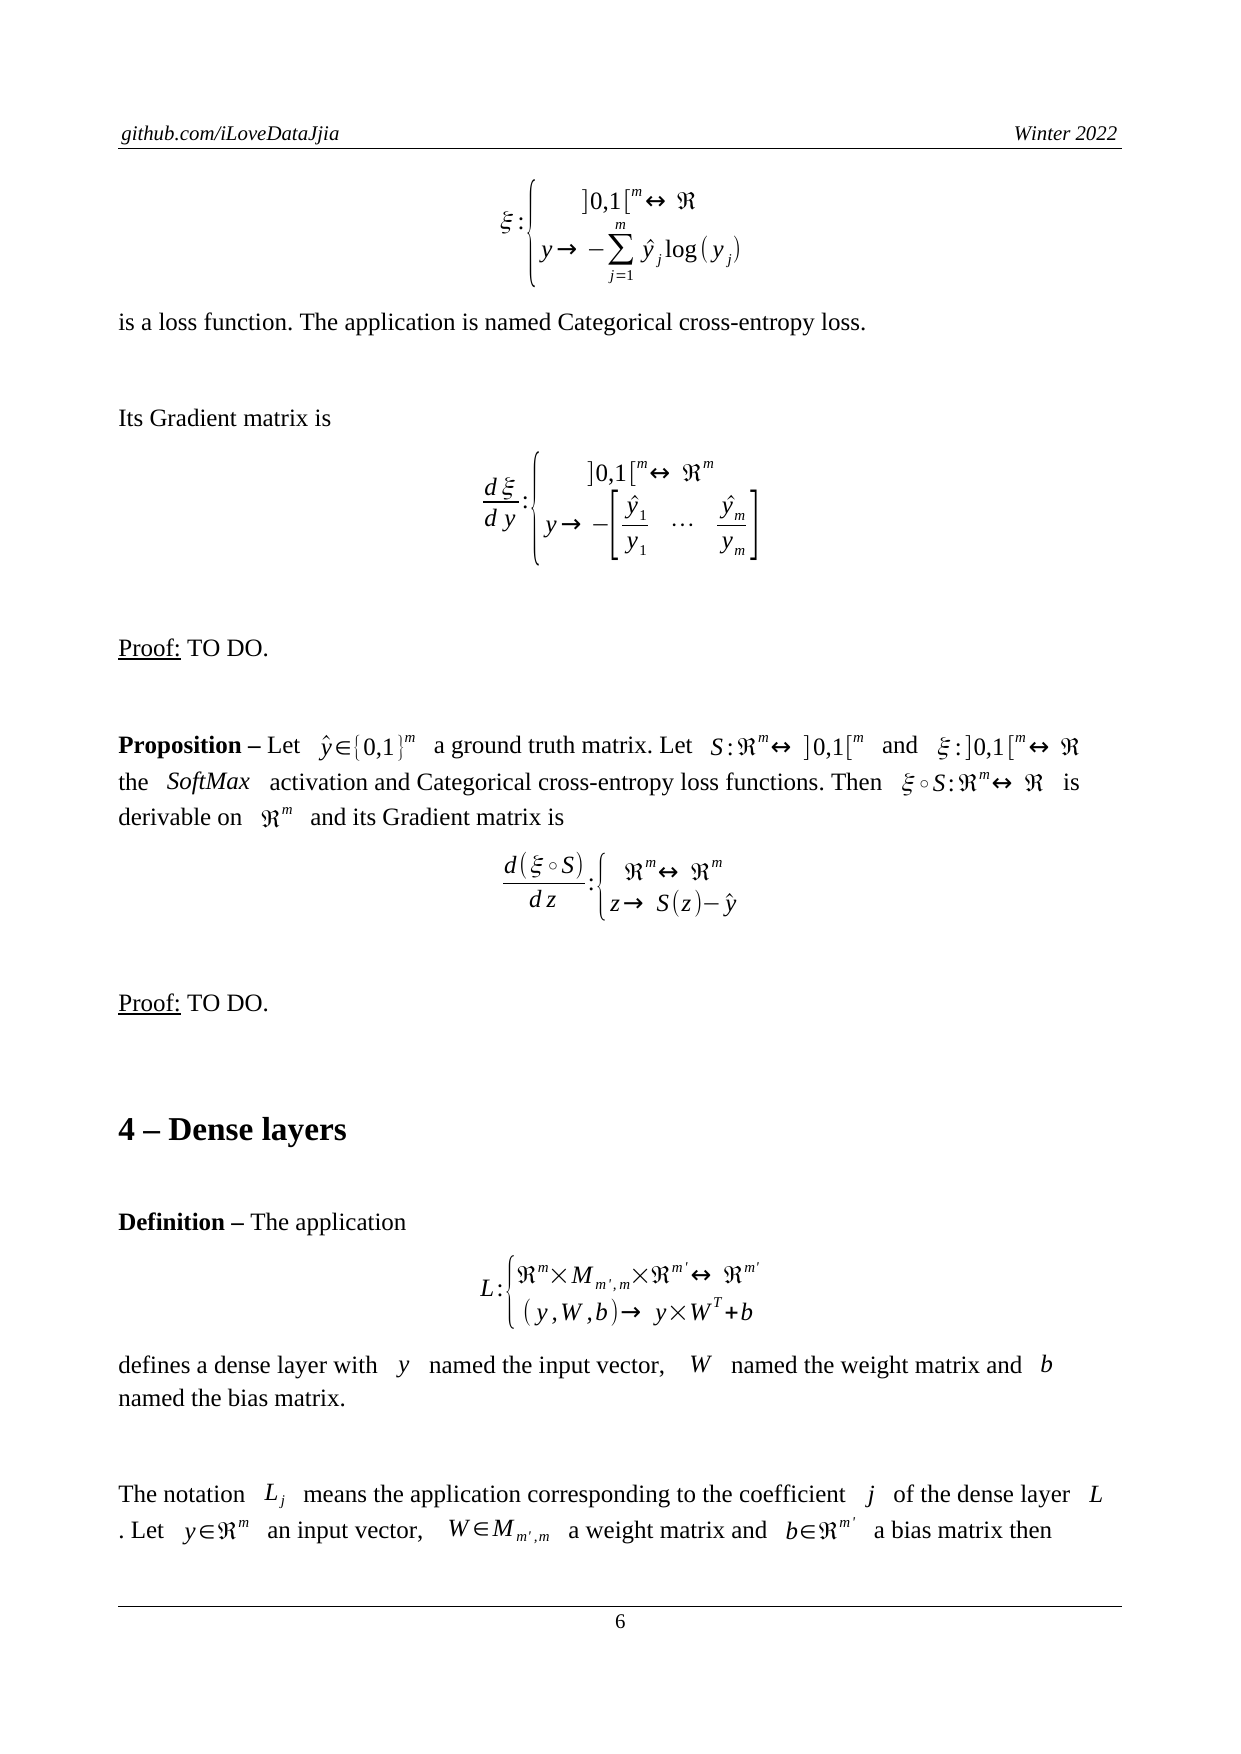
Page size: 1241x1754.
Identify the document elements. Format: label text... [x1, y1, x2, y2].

text Proof: TO DO. [118, 633, 1122, 662]
text is a loss function. The application is named Categorical cross-entropy loss. [118, 307, 1122, 336]
text The notationmeans the application corresponding to the coefficientof the dense layer. Letan input vector, a weight matrix anda bias matrix then [118, 1478, 1122, 1545]
text defines a dense layer withnamed the input vector, named the weight matrix andnamed the bias matrix. [118, 1350, 1122, 1412]
subtitle 4 – Dense layers [118, 1109, 1122, 1147]
text Its Gradient matrix is [118, 403, 1122, 431]
text Proof: TO DO. [118, 988, 1122, 1017]
text Definition – The application [118, 1207, 1122, 1236]
text Proposition – Leta ground truth matrix. Letandtheactivation and Categorical cross-entropy loss functions. Thenis derivable onand its Gradient matrix is [118, 729, 1122, 832]
